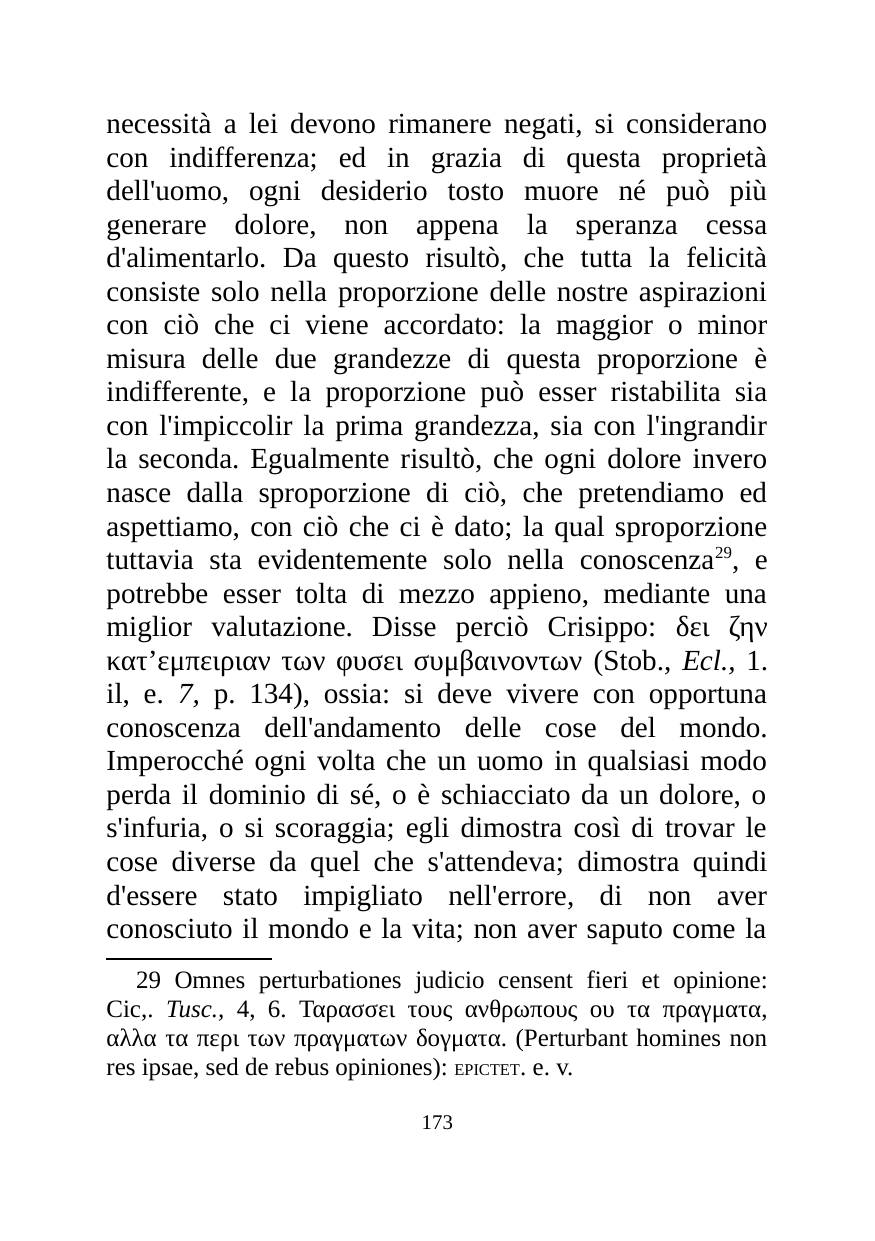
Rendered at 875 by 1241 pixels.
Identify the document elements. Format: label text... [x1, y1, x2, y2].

text necessità a lei devono rimanere negati, si considerano con indifferenza; ed in grazia di questa proprietà dell'uomo, ogni desiderio tosto muore né può più generare dolore, non appena la speranza cessa d'alimentarlo. Da questo risultò, che tutta la felicità consiste solo nella proporzione delle nostre aspirazioni con ciò che ci viene accordato: la maggior o minor misura delle due grandezze di questa proporzione è indifferente, e la proporzione può esser ristabilita sia con l'impiccolir la prima grandezza, sia con l'ingrandir la seconda. Egualmente risultò, che ogni dolore invero nasce dalla sproporzione di ciò, che pretendiamo ed aspettiamo, con ciò che ci è dato; la qual sproporzione tuttavia sta evidentemente solo nella conoscenza, e potrebbe esser tolta di mezzo appieno, mediante una miglior valutazione. Disse perciò Crisippo: δει ζην κατ’εμπειριαν των φυσει συμβαινοντων (Stob., Ecl., 1. il, e. 7, p. 134), ossia: si deve vivere con opportuna conoscenza dell'andamento delle cose del mondo. Imperocché ogni volta che un uomo in qualsiasi modo perda il dominio di sé, o è schiacciato da un dolore, o s'infuria, o si scoraggia; egli dimostra così di trovar le cose diverse da quel che s'attendeva; dimostra quindi d'essere stato impigliato nell'errore, di non aver conosciuto il mondo e la vita; non aver saputo come la [106, 106, 768, 945]
text Omnes perturbationes judicio censent fieri et opinione: Cic,. Tusc., 4, 6. Ταρασσει τους ανθρωπους ου τα πραγματα, αλλα τα περι των πραγματων δογματα. (Perturbant homines non res ipsae, sed de rebus opiniones): epictet. e. v. [106, 965, 768, 1080]
